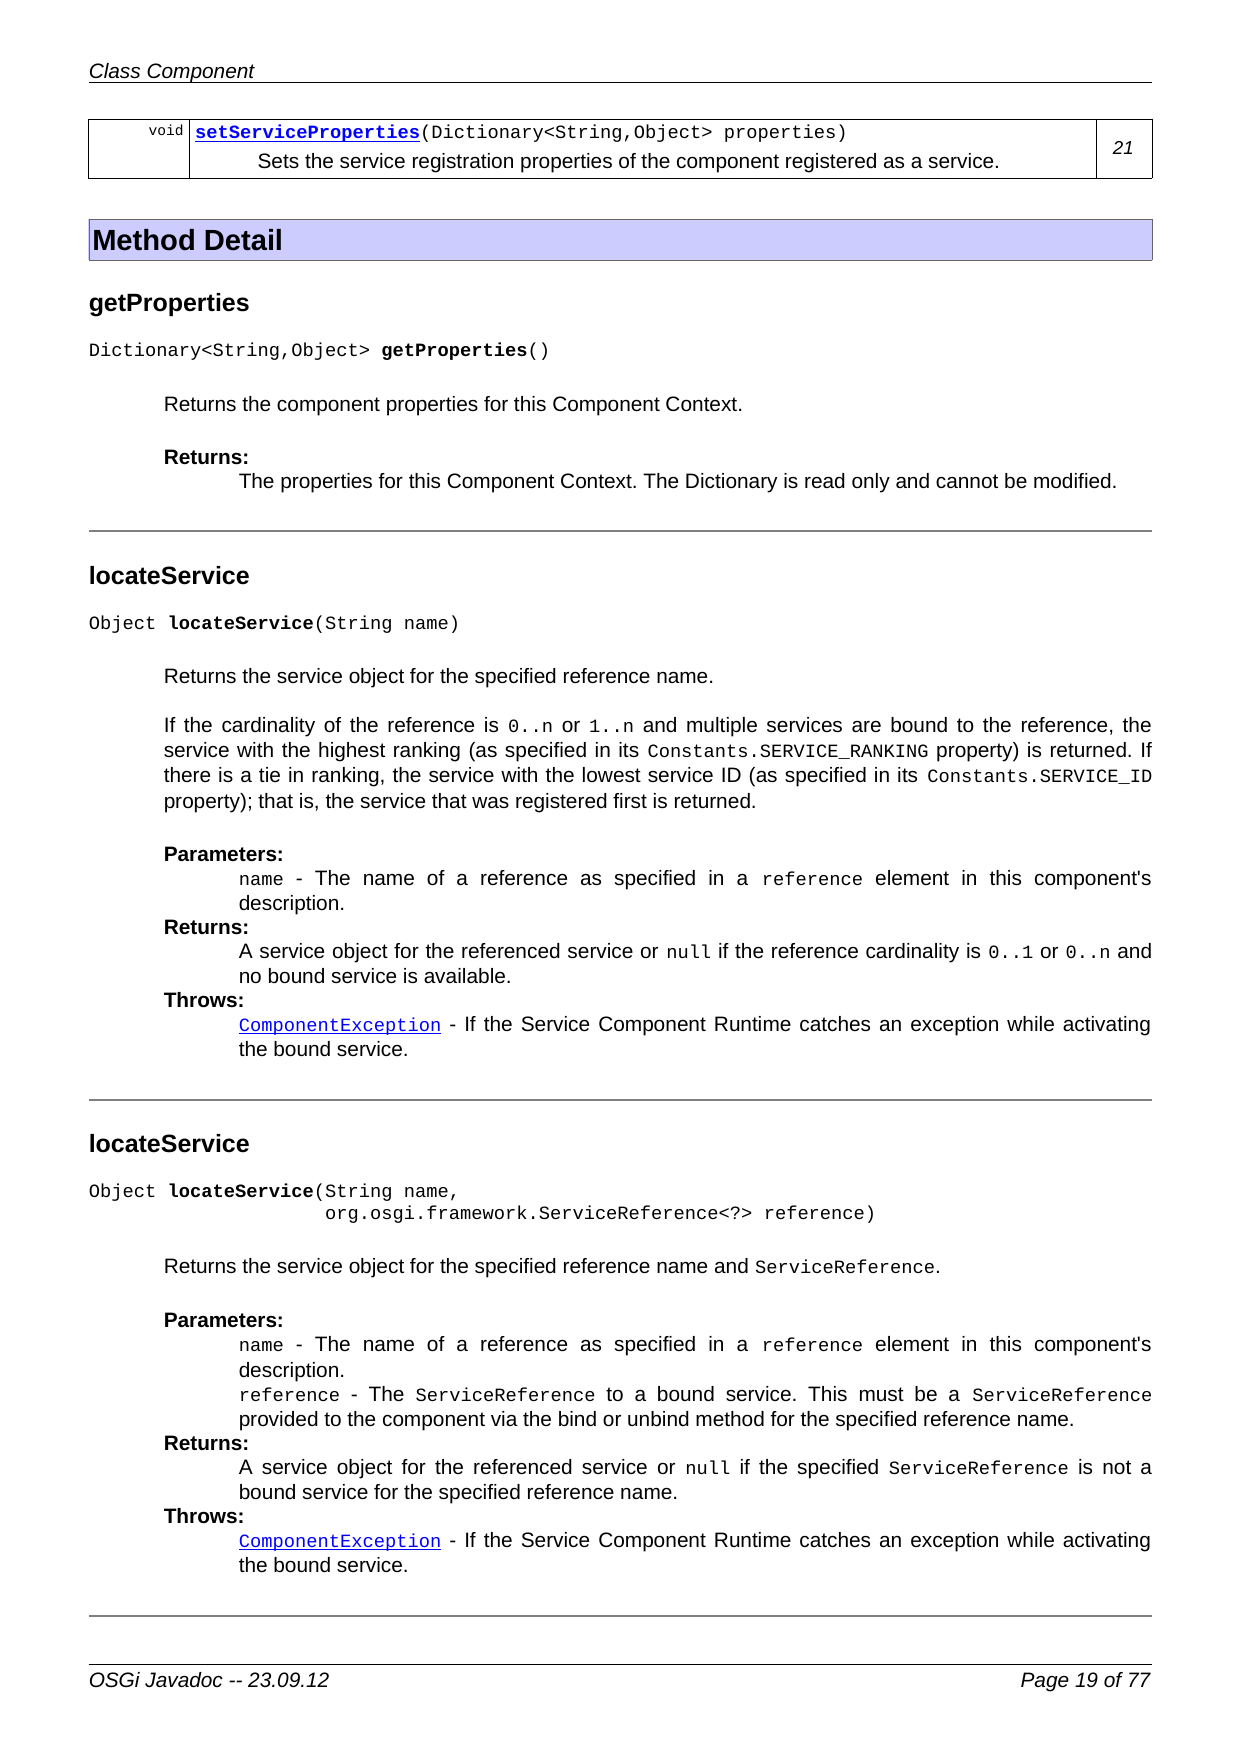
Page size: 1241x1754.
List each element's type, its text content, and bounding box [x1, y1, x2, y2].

text Returns: [163, 444, 1152, 468]
text Object locateService(String name) [88, 613, 1152, 635]
table_cell setServiceProperties(Dictionary<String,Object> properties) Sets the service registration properties of the component registered as a service. [190, 120, 1096, 177]
subtitle getProperties [88, 288, 1152, 317]
text reference - The ServiceReference to a bound service. This must be a ServiceReference provided to the component via the bind or unbind method for the specified reference name. [238, 1381, 1152, 1431]
text ComponentException - If the Service Component Runtime catches an exception while activating the bound service. [238, 1528, 1152, 1577]
subtitle locateService [88, 561, 1152, 589]
subtitle locateService [88, 1129, 1152, 1158]
text Object locateService(String name, org.osgi.framework.ServiceReference<?> reference) [88, 1182, 1152, 1225]
text ComponentException - If the Service Component Runtime catches an exception while activating the bound service. [238, 1012, 1152, 1061]
subtitle Method Detail [90, 220, 1152, 260]
text Returns the service object for the specified reference name. [163, 664, 1152, 688]
text Returns the service object for the specified reference name and ServiceReference. [163, 1254, 1152, 1279]
text If the cardinality of the reference is 0..n or 1..n and multiple services are bound to the reference, the service with the highest ranking (as specified in its Constants.SERVICE_RANKING property) is returned. If there is a tie in ranking, the service with the lowest service ID (as specified in its Constants.SERVICE_ID property); that is, the service that was registered first is returned. [163, 713, 1152, 812]
text A service object for the referenced service or null if the specified ServiceReference is not a bound service for the specified reference name. [238, 1454, 1152, 1504]
text Parameters: [163, 842, 1152, 866]
text A service object for the referenced service or null if the reference cardinality is 0..1 or 0..n and no bound service is available. [238, 939, 1152, 988]
text Parameters: [163, 1308, 1152, 1332]
table_cell [1097, 120, 1152, 177]
text The properties for this Component Context. The Dictionary is read only and cannot be modified. [238, 468, 1152, 492]
text Returns: [163, 915, 1152, 939]
text name - The name of a reference as specified in a reference element in this component's description. [238, 1332, 1152, 1381]
table_cell void [89, 120, 189, 177]
text name - The name of a reference as specified in a reference element in this component's description. [238, 866, 1152, 915]
text Returns the component properties for this Component Context. [163, 391, 1152, 415]
text Throws: [163, 1504, 1152, 1528]
text Throws: [163, 988, 1152, 1012]
text Returns: [163, 1431, 1152, 1454]
text Dictionary<String,Object> getProperties() [88, 341, 1152, 362]
